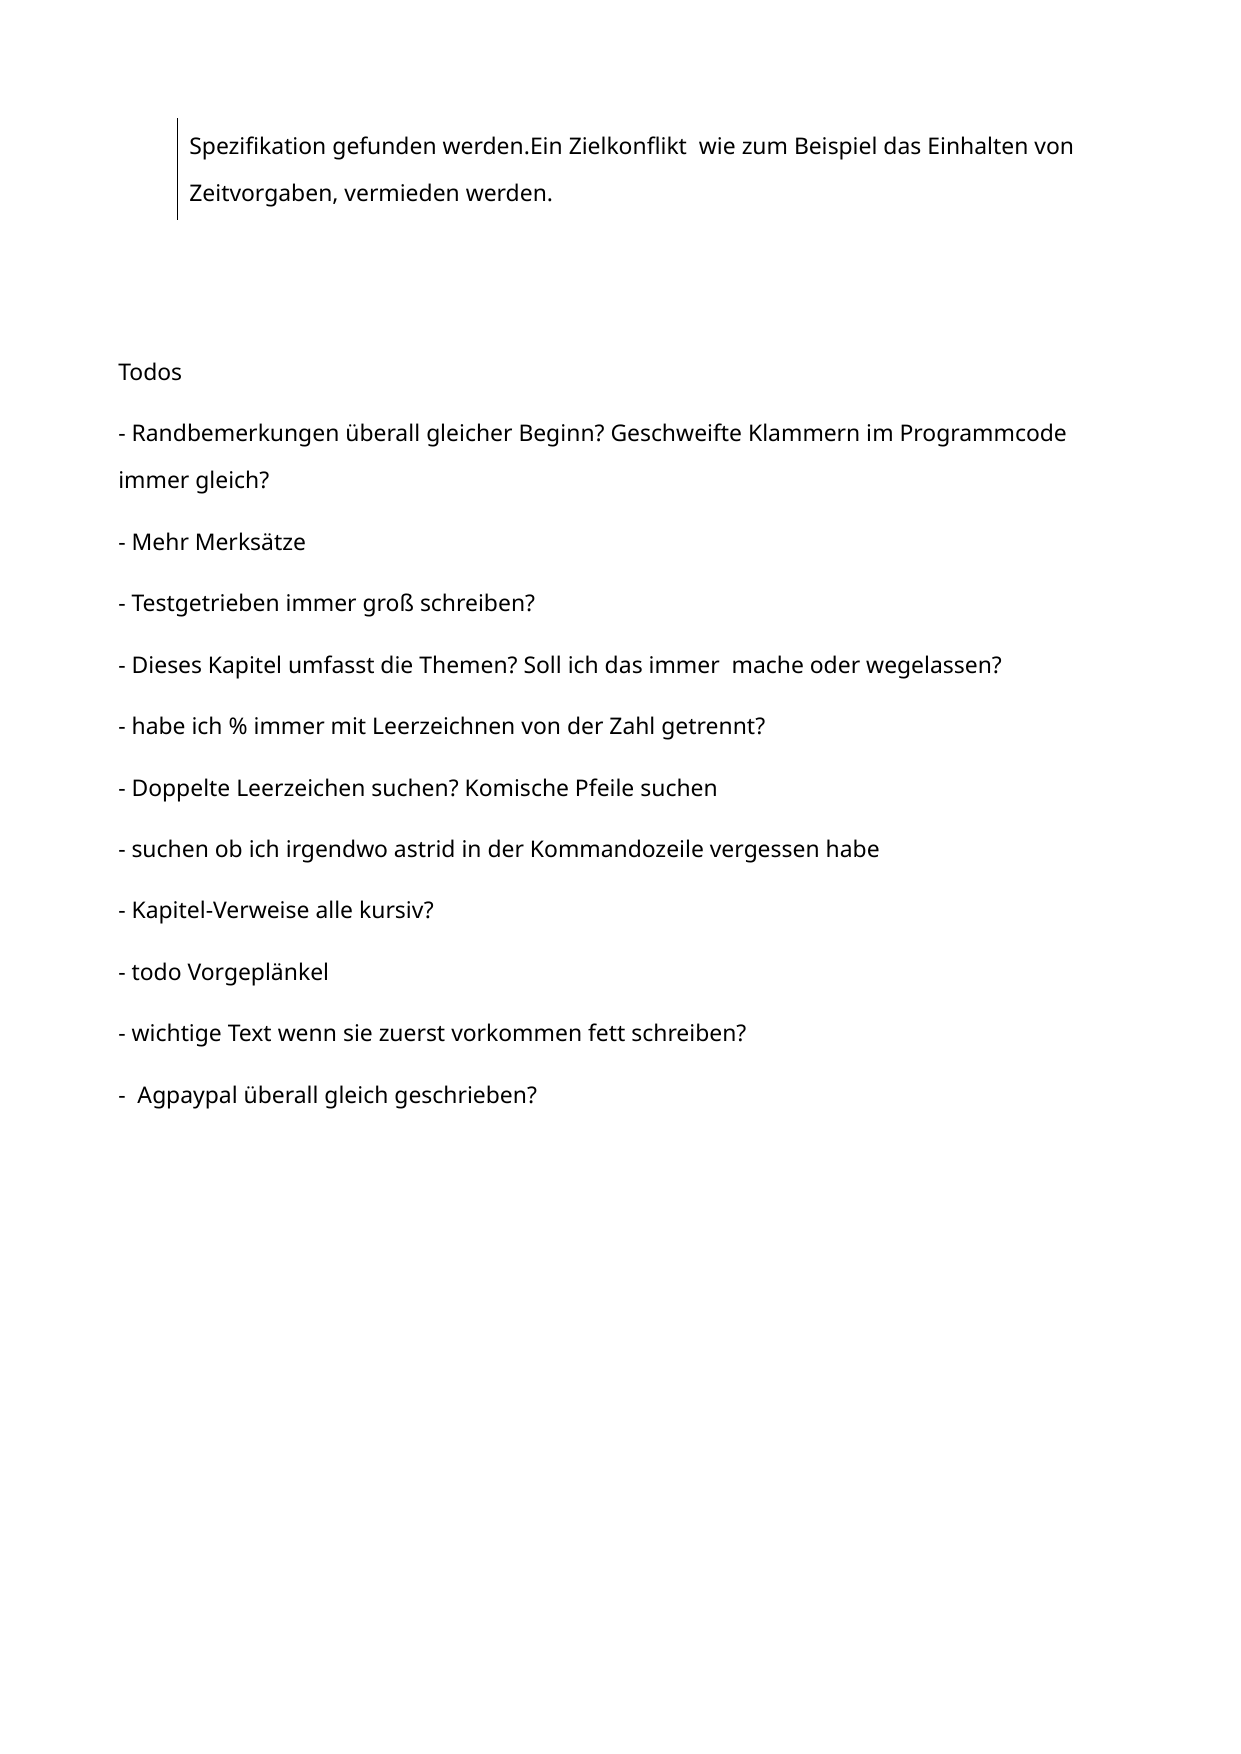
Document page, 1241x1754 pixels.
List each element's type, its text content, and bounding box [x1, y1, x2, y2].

text - Doppelte Leerzeichen suchen? Komische Pfeile suchen [118, 772, 1122, 803]
text - Kapitel-Verweise alle kursiv? [118, 894, 1122, 926]
text Spezifikation gefunden werden.Ein Zielkonflikt wie zum Beispiel das Einhalten von Zeitvorgaben, vermieden werden. [178, 118, 1122, 220]
text - Agpaypal überall gleich geschrieben? [118, 1079, 1122, 1110]
text - Dieses Kapitel umfasst die Themen? Soll ich das immer mache oder wegelassen? [118, 649, 1122, 680]
text - todo Vorgeplänkel [118, 956, 1122, 987]
text - habe ich % immer mit Leerzeichnen von der Zahl getrennt? [118, 710, 1122, 741]
text - suchen ob ich irgendwo astrid in der Kommandozeile vergessen habe [118, 833, 1122, 864]
text - Mehr Merksätze [118, 526, 1122, 557]
text - Testgetrieben immer groß schreiben? [118, 587, 1122, 618]
text - wichtige Text wenn sie zuerst vorkommen fett schreiben? [118, 1017, 1122, 1049]
text - Randbemerkungen überall gleicher Beginn? Geschweifte Klammern im Programmcode immer gleich? [118, 417, 1122, 496]
text Todos [118, 356, 1122, 387]
